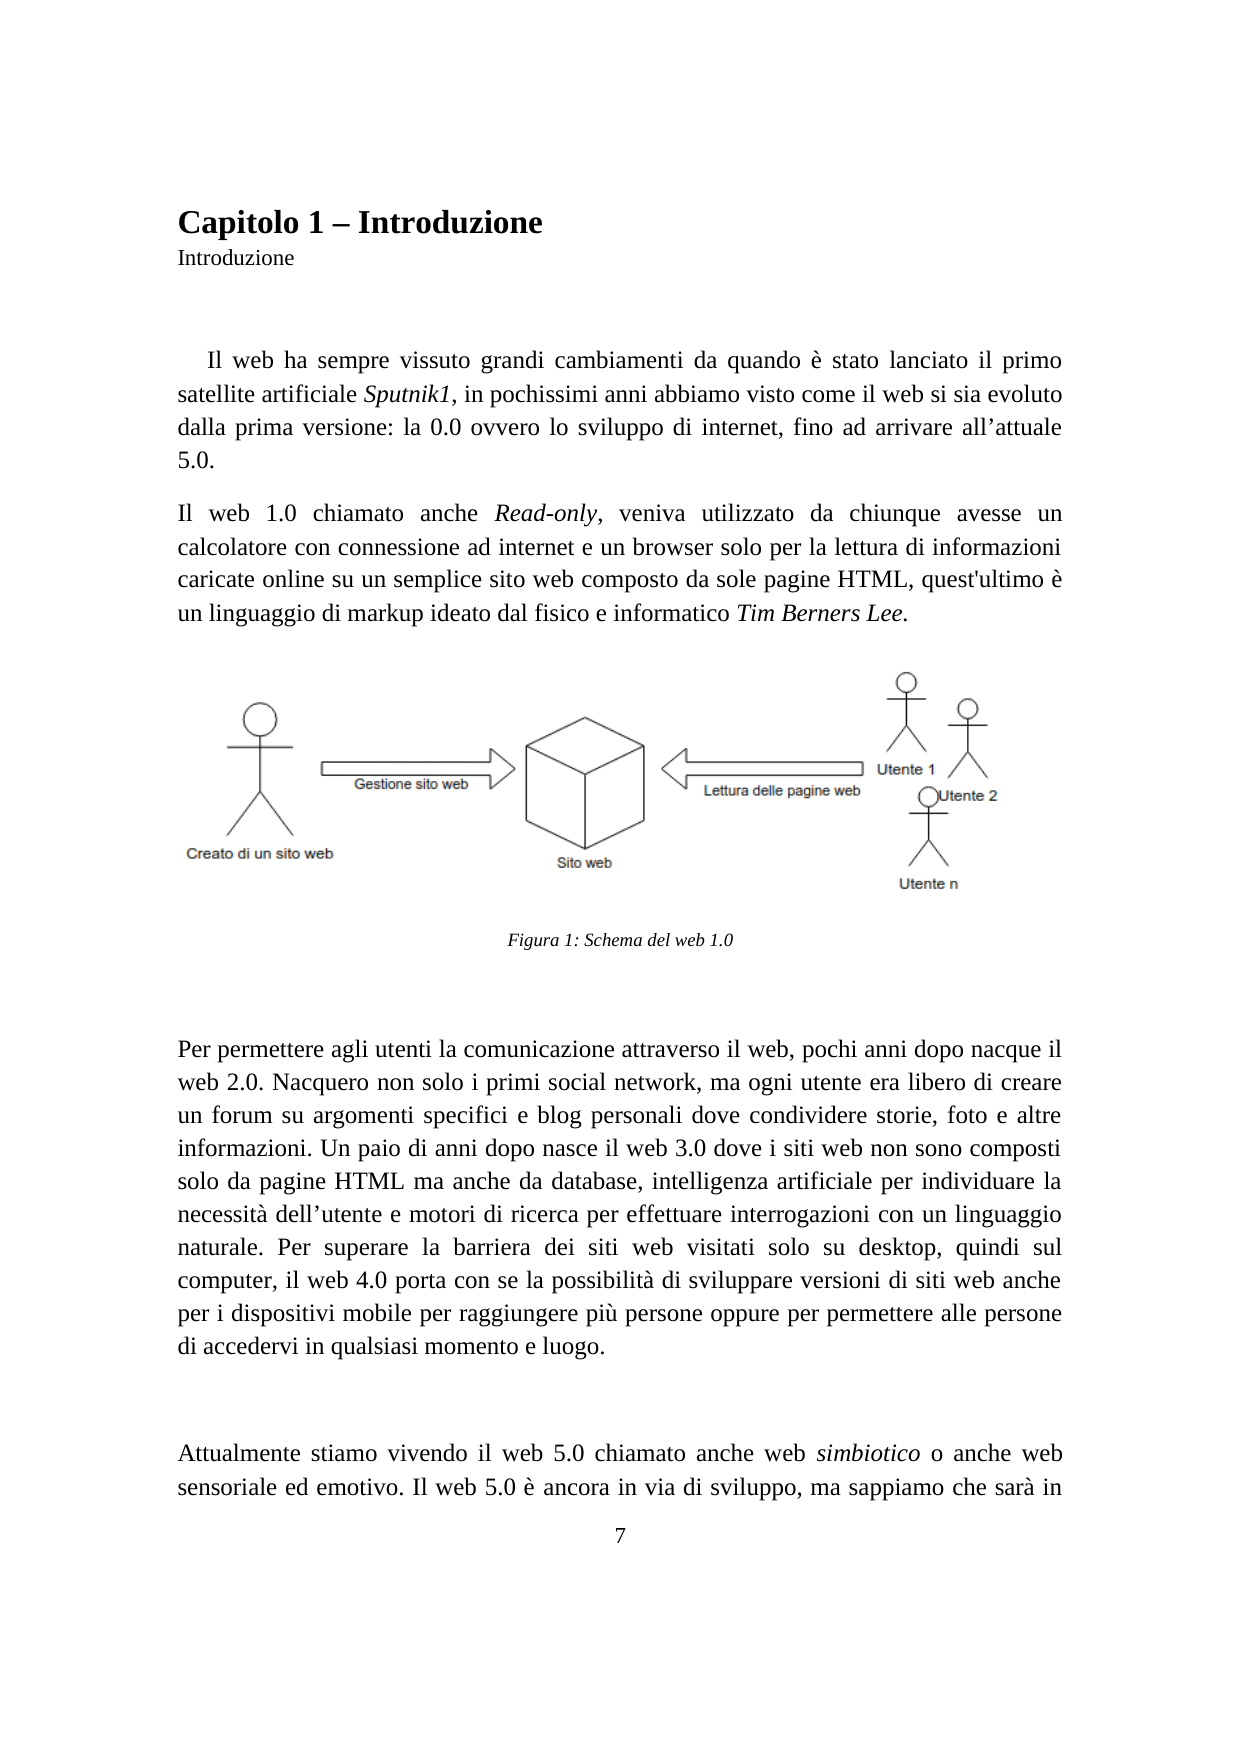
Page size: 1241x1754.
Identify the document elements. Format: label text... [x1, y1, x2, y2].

text Il web 1.0 chiamato anche Read-only, veniva utilizzato da chiunque avesse un calcolatore con connessione ad internet e un browser solo per la lettura di informazioni caricate online su un semplice sito web composto da sole pagine HTML, quest'ultimo è un linguaggio di markup ideato dal fisico e informatico Tim Berners Lee. [177, 498, 1063, 626]
text Attualmente stiamo vivendo il web 5.0 chiamato anche web simbiotico o anche web sensoriale ed emotivo. Il web 5.0 è ancora in via di sviluppo, ma sappiamo che sarà in [177, 1438, 1063, 1500]
text Introduzione [177, 243, 1063, 270]
subtitle Capitolo 1 – Introduzione [177, 202, 1063, 241]
text Figura 1: Schema del web 1.0 [177, 914, 1063, 950]
picture [177, 663, 1063, 914]
text Per permettere agli utenti la comunicazione attraverso il web, pochi anni dopo nacque il web 2.0. Nacquero non solo i primi social network, ma ogni utente era libero di creare un forum su argomenti specifici e blog personali dove condividere storie, foto e altre informazioni. Un paio di anni dopo nasce il web 3.0 dove i siti web non sono composti solo da pagine HTML ma anche da database, intelligenza artificiale per individuare la necessità dell’utente e motori di ricerca per effettuare interrogazioni con un linguaggio naturale. Per superare la barriera dei siti web visitati solo su desktop, quindi sul computer, il web 4.0 porta con se la possibilità di sviluppare versioni di siti web anche per i dispositivi mobile per raggiungere più persone oppure per permettere alle persone di accedervi in qualsiasi momento e luogo. [177, 1034, 1063, 1359]
text Il web ha sempre vissuto grandi cambiamenti da quando è stato lanciato il primo satellite artificiale Sputnik1, in pochissimi anni abbiamo visto come il web si sia evoluto dalla prima versione: la 0.0 ovvero lo sviluppo di internet, fino ad arrivare all’attuale 5.0. [177, 346, 1063, 473]
